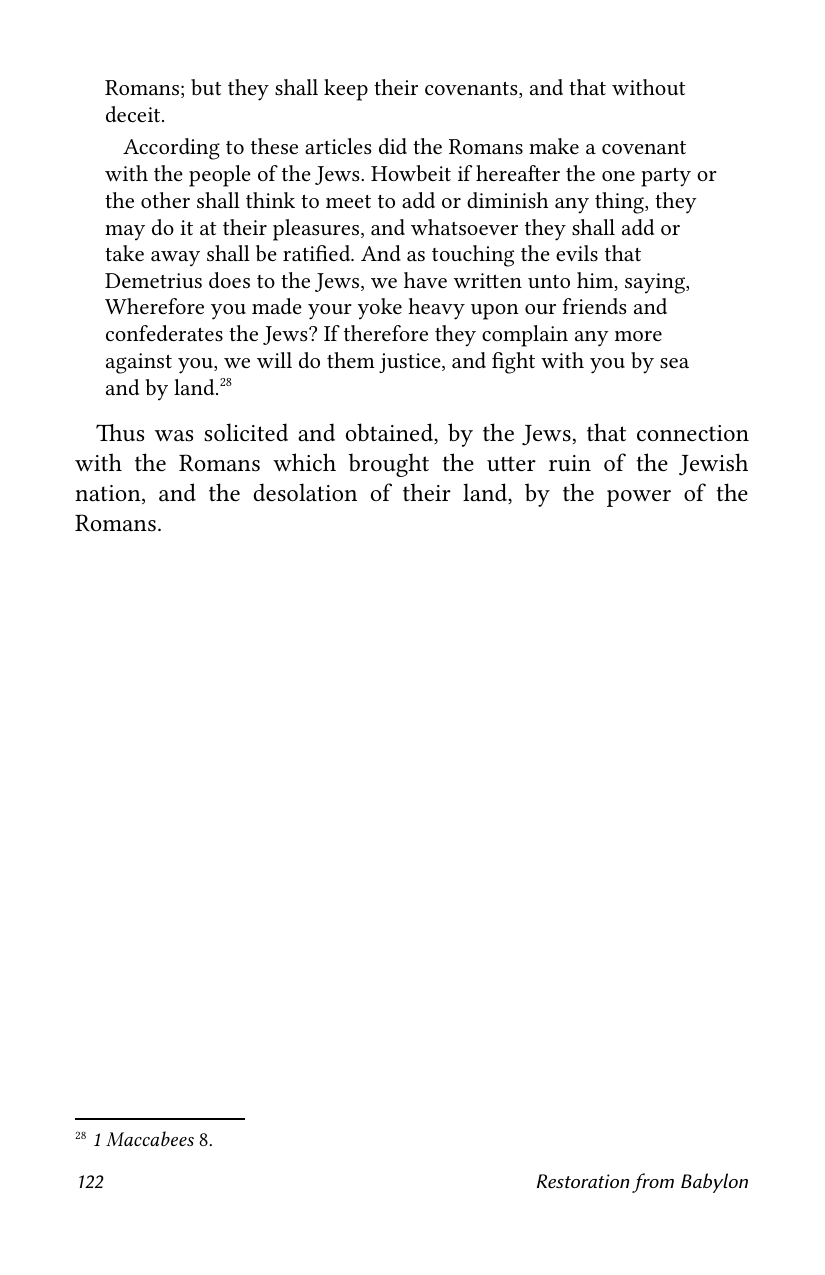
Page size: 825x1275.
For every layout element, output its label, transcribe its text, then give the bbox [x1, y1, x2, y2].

text According to these articles did the Romans make a covenant with the people of the Jews. Howbeit if hereafter the one party or the other shall think to meet to add or diminish any thing, they may do it at their pleasures, and whatsoever they shall add or take away shall be ratified. And as touching the evils that Demetrius does to the Jews, we have written unto him, saying, Wherefore you made your yoke heavy upon our friends and confederates the Jews? If therefore they complain any more against you, we will do them justice, and fight with you by sea and by land. [105, 134, 720, 401]
text Romans; but they shall keep their covenants, and that without deceit. [105, 75, 720, 128]
text 1 Maccabees 8. [75, 1128, 750, 1152]
text Thus was solicited and obtained, by the Jews, that connection with the Romans which brought the utter ruin of the Jewish nation, and the desolation of their land, by the power of the Romans. [75, 419, 750, 537]
